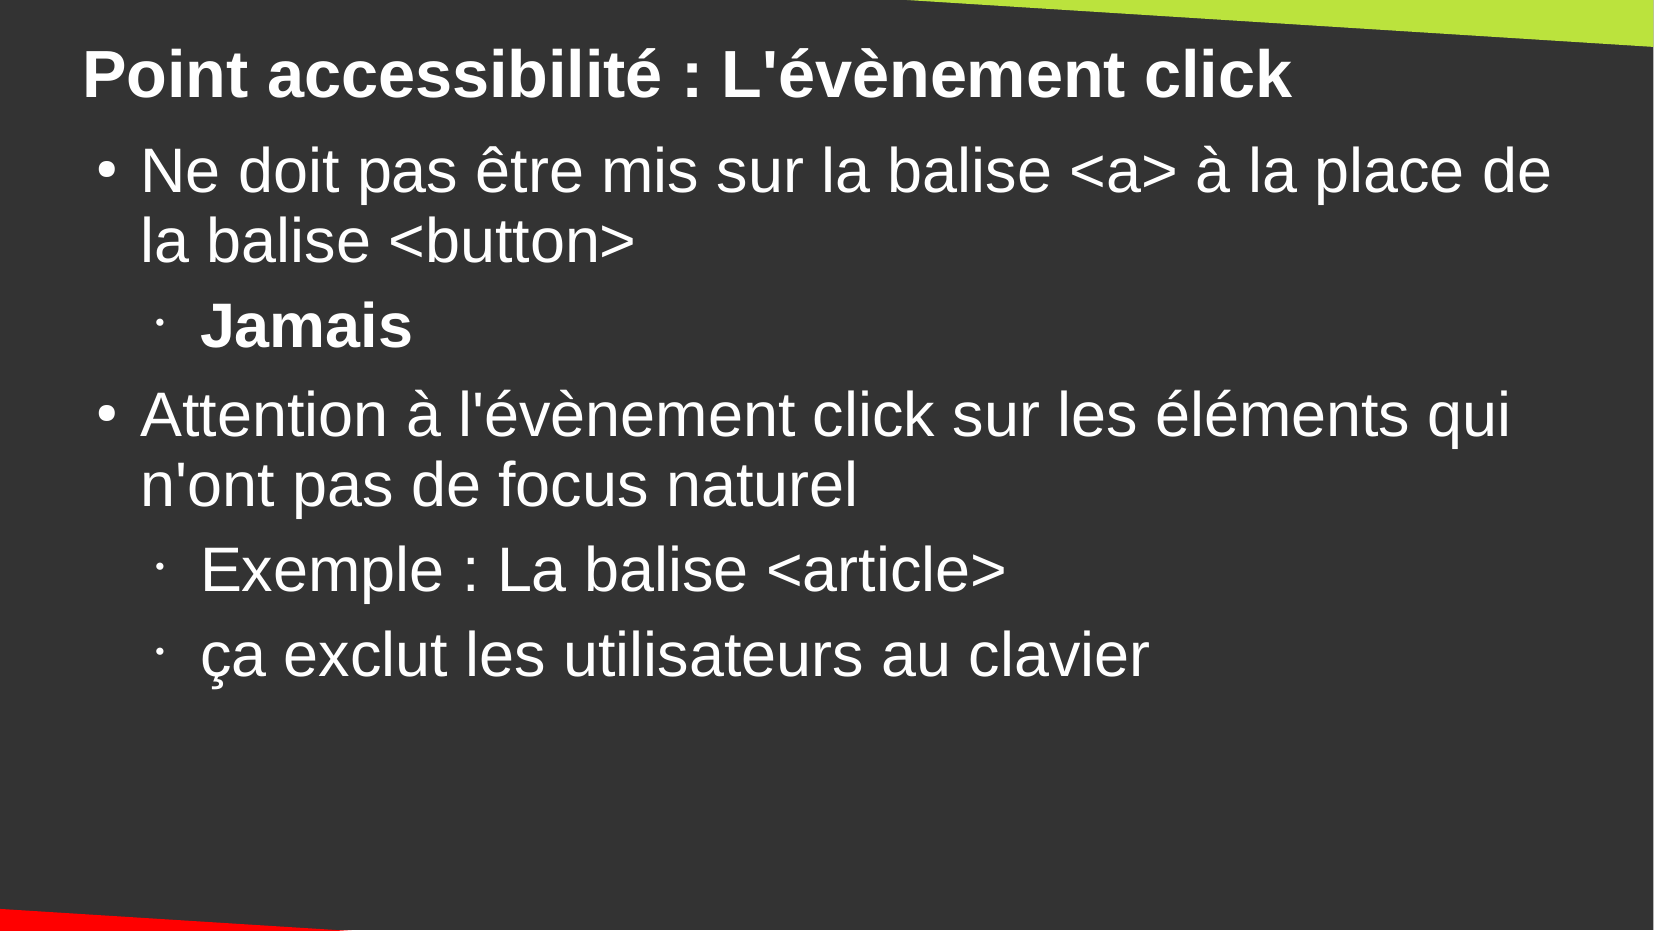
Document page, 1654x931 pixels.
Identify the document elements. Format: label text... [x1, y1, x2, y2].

text_box [0, 908, 352, 931]
text_box [906, 0, 1654, 47]
list Ne doit pas être mis sur la balise <a> à la place de la balise <button> Jamais Attention à l'évènement click sur les éléments qui n'ont pas de focus naturel Exemple : La balise <article> ça exclut les utilisateurs au clavier [80, 135, 1620, 697]
title Point accessibilité : L'évènement click [82, 37, 1571, 114]
